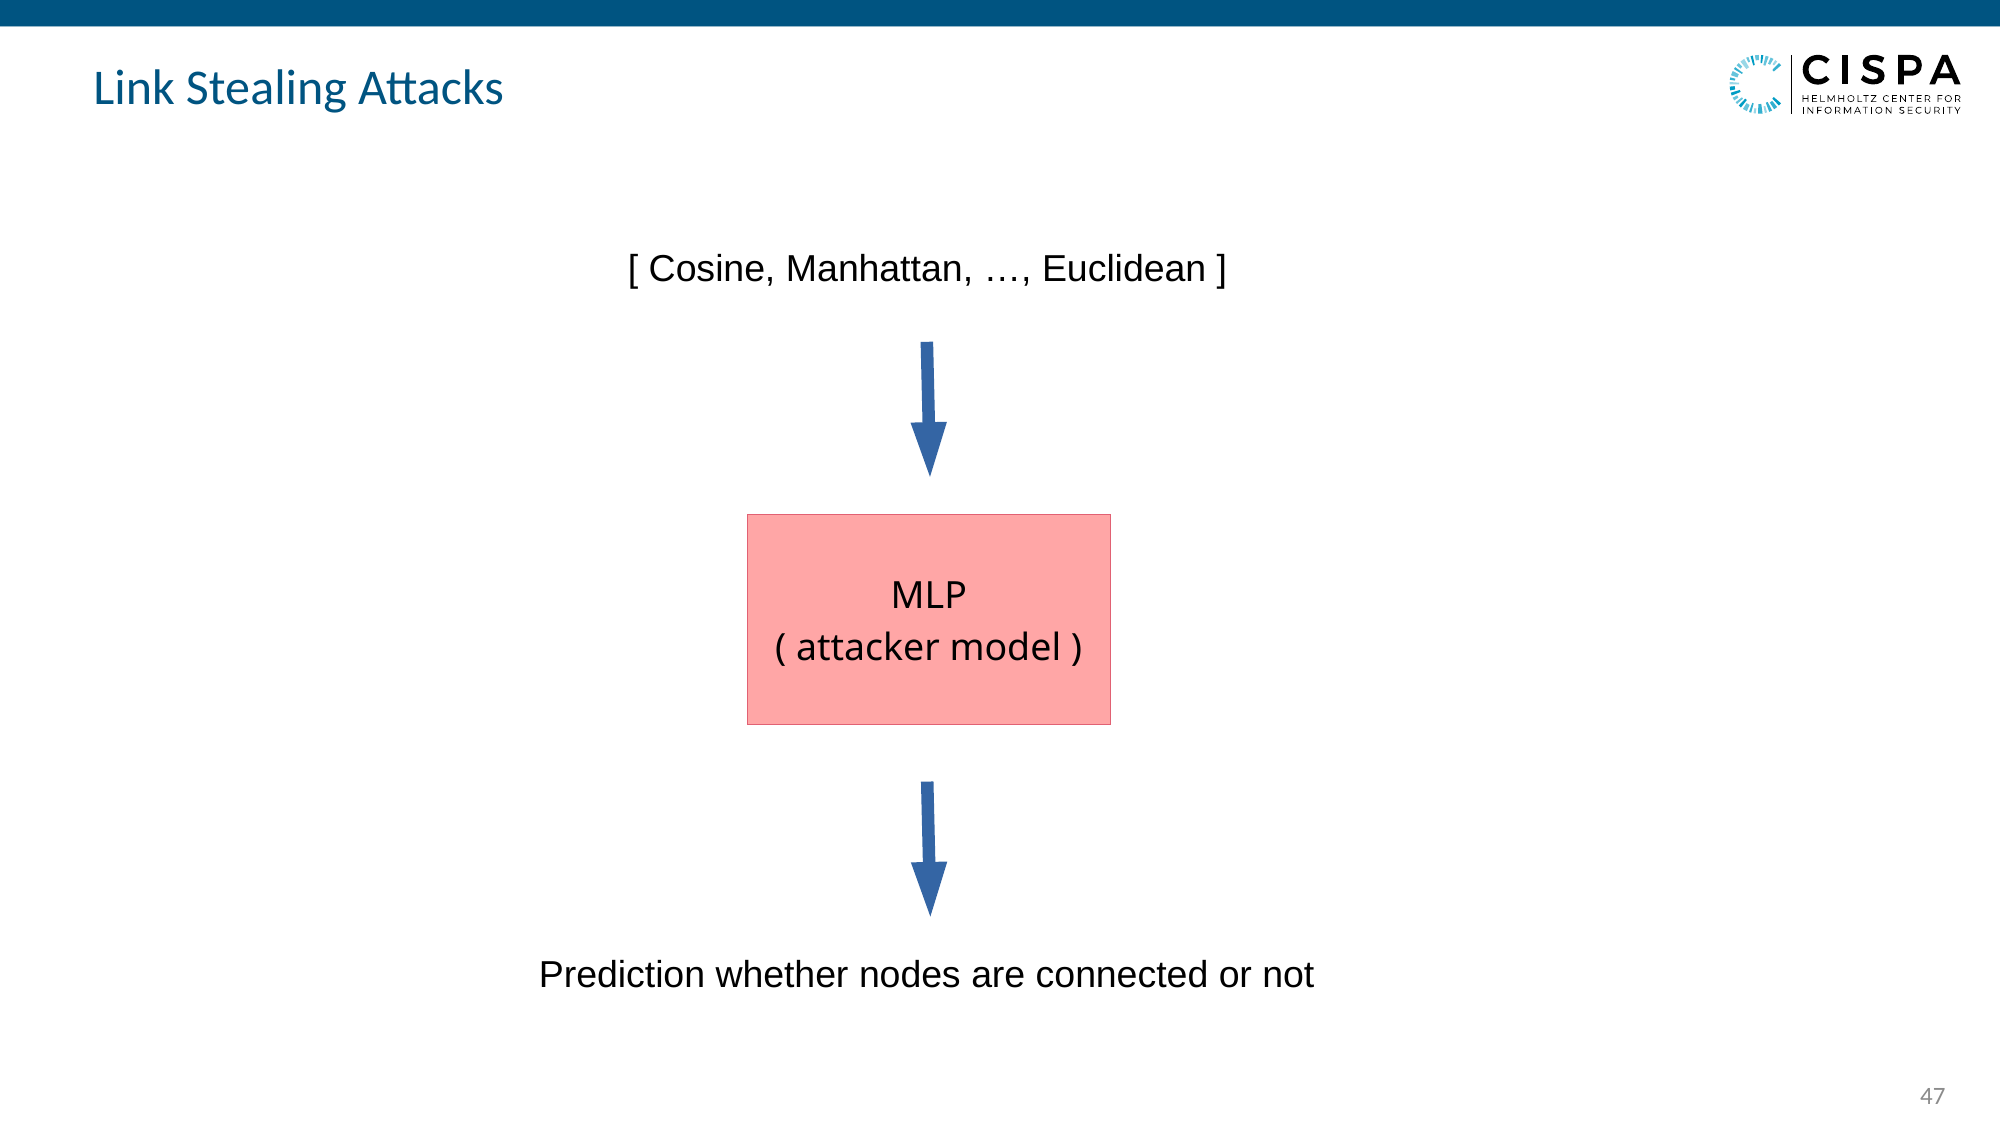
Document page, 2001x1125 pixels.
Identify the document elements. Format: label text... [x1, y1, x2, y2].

text_box [ Cosine, Manhattan, …, Euclidean ] [613, 239, 1243, 297]
title Link Stealing Attacks [78, 38, 1699, 131]
text_box MLP ( attacker model ) [747, 514, 1111, 725]
text_box Prediction whether nodes are connected or not [524, 945, 1330, 1003]
slide_number [1870, 1065, 1961, 1125]
